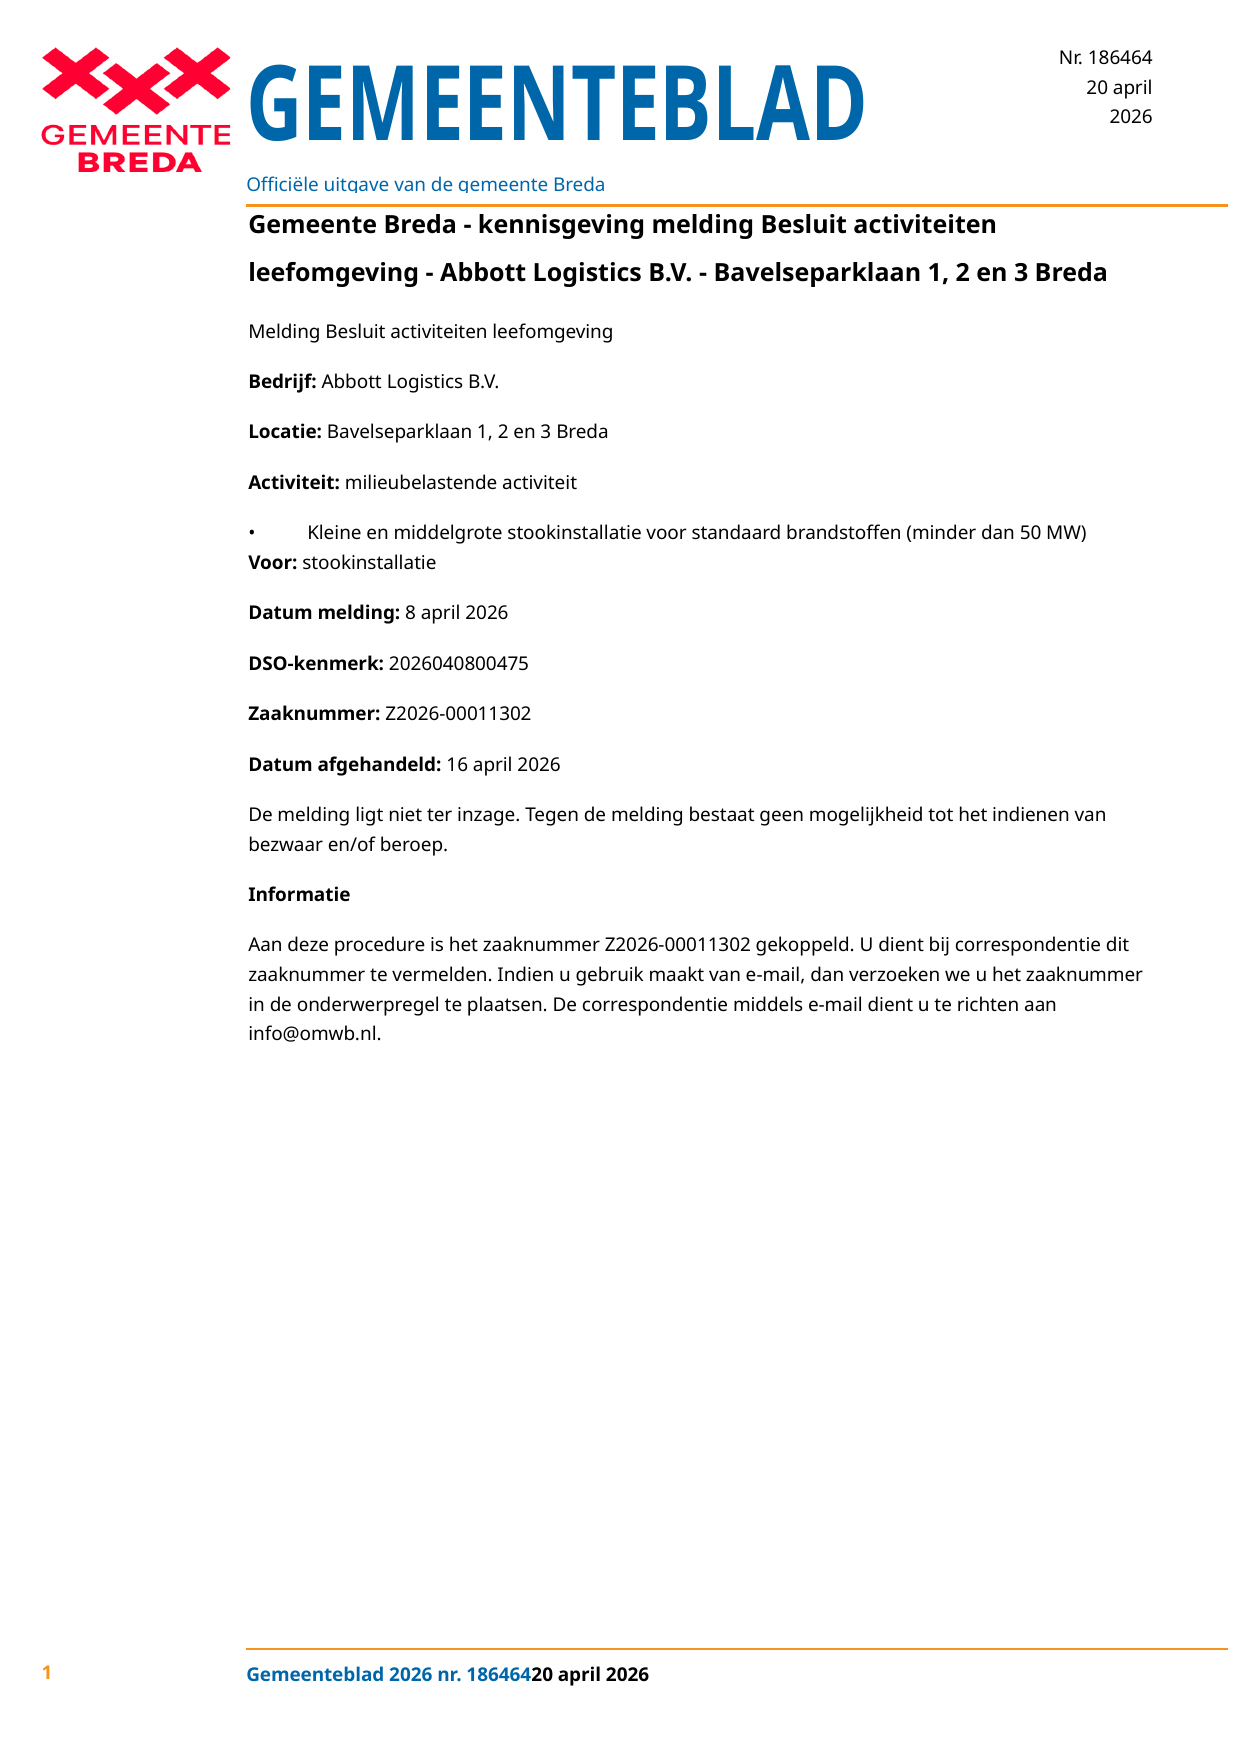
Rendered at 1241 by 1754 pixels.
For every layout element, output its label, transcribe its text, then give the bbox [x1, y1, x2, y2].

text Activiteit: milieubelastende activiteit [248, 469, 1152, 495]
list Kleine en middelgrote stookinstallatie voor standaard brandstoffen (minder dan 50 MW) [248, 519, 1152, 545]
text Voor: stookinstallatie [248, 549, 1152, 575]
text Zaaknummer: Z2026-00011302 [248, 700, 1152, 726]
text Locatie: Bavelseparklaan 1, 2 en 3 Breda [248, 419, 1152, 444]
text DSO-kenmerk: 2026040800475 [248, 650, 1152, 676]
text Melding Besluit activiteiten leefomgeving [248, 318, 1152, 344]
text Aan deze procedure is het zaaknummer Z2026-00011302 gekoppeld. U dient bij correspondentie dit zaaknummer te vermelden. Indien u gebruik maakt van e-mail, dan verzoeken we u het zaaknummer in de onderwerpregel te plaatsen. De correspondentie middels e-mail dient u te richten aan info@omwb.nl. [248, 932, 1152, 1046]
text De melding ligt niet ter inzage. Tegen de melding bestaat geen mogelijkheid tot het indienen van bezwaar en/of beroep. [248, 801, 1152, 857]
text Datum melding: 8 april 2026 [248, 599, 1152, 625]
picture [41, 47, 231, 172]
text Gemeente Breda - kennisgeving melding Besluit activiteiten leefomgeving - Abbott Logistics B.V. - Bavelseparklaan 1, 2 en 3 Breda [248, 207, 1152, 288]
text Datum afgehandeld: 16 april 2026 [248, 751, 1152, 777]
text Bedrijf: Abbott Logistics B.V. [248, 368, 1152, 394]
text Informatie [248, 881, 1152, 907]
